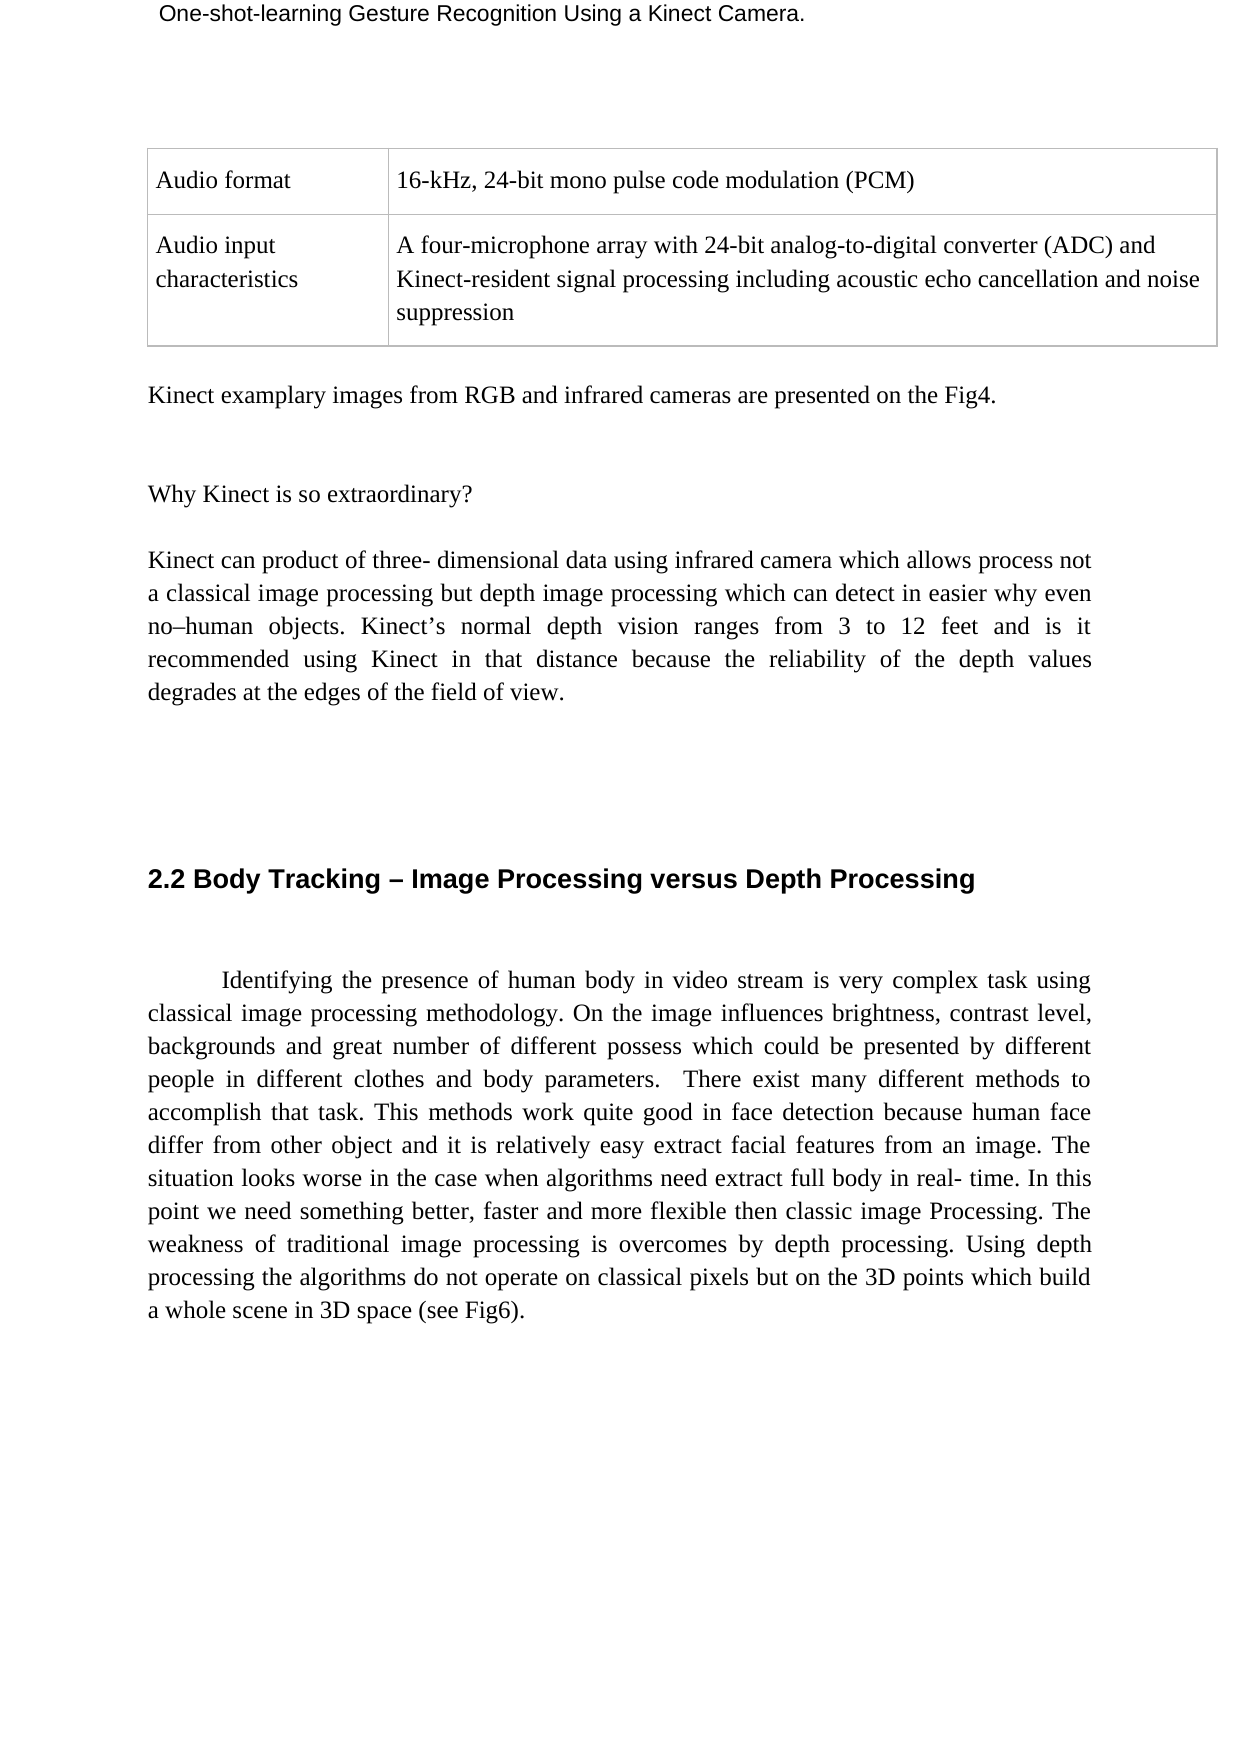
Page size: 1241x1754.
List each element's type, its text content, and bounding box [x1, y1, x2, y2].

table_cell A four-microphone array with 24-bit analog-to-digital converter (ADC) and Kinect-resident signal processing including acoustic echo cancellation and noise suppression [389, 215, 1216, 345]
table_cell Audio format [148, 149, 388, 213]
table_cell Audio input characteristics [148, 215, 388, 345]
table_cell 16-kHz, 24-bit mono pulse code modulation (PCM) [389, 149, 1216, 213]
text Kinect can product of three- dimensional data using infrared camera which allows process not a classical image processing but depth image processing which can detect in easier why even no–human objects. Kinect’s normal depth vision ranges from 3 to 12 feet and is it recommended using Kinect in that distance because the reliability of the depth values degrades at the edges of the field of view. [148, 545, 1093, 706]
text Identifying the presence of human body in video stream is very complex task using classical image processing methodology. On the image influences brightness, contrast level, backgrounds and great number of different possess which could be presented by different people in different clothes and body parameters. There exist many different methods to accomplish that task. This methods work quite good in face detection because human face differ from other object and it is relatively easy extract facial features from an image. The situation looks worse in the case when algorithms need extract full body in real- time. In this point we need something better, faster and more flexible then classic image Processing. The weakness of traditional image processing is overcomes by depth processing. Using depth processing the algorithms do not operate on classical pixels but on the 3D points which build a whole scene in 3D space (see Fig6). [148, 965, 1093, 1324]
text Kinect examplary images from RGB and infrared cameras are presented on the Fig4. [148, 380, 1093, 409]
text 2.2 Body Tracking – Image Processing versus Depth Processing [148, 863, 1093, 894]
text Why Kinect is so extraordinary? [148, 479, 1093, 508]
